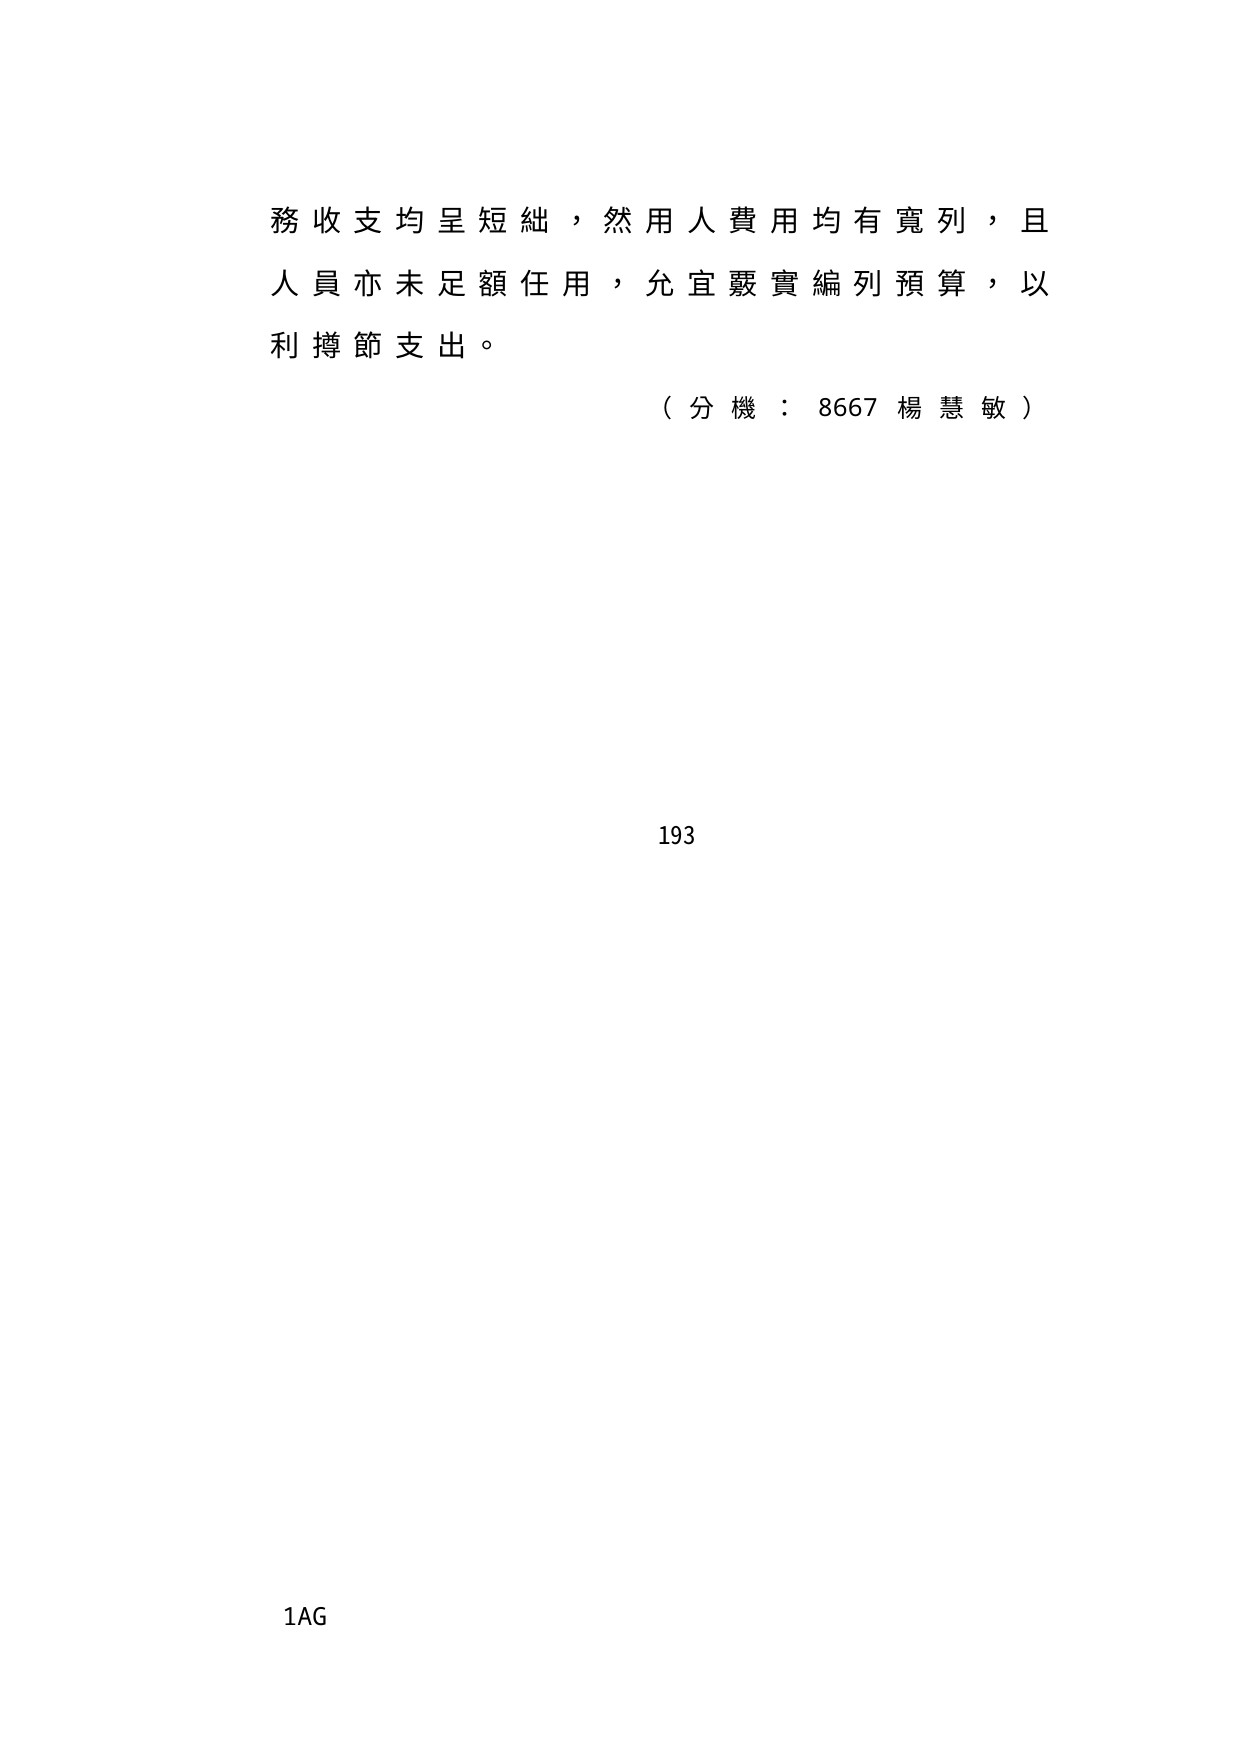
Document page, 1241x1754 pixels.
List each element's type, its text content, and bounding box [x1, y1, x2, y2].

text （分機：8667楊慧敏） [181, 365, 1056, 427]
text 務收支均呈短絀，然用人費用均有寬列，且人員亦未足額任用，允宜覈實編列預算，以利撙節支出。 [240, 177, 1056, 365]
